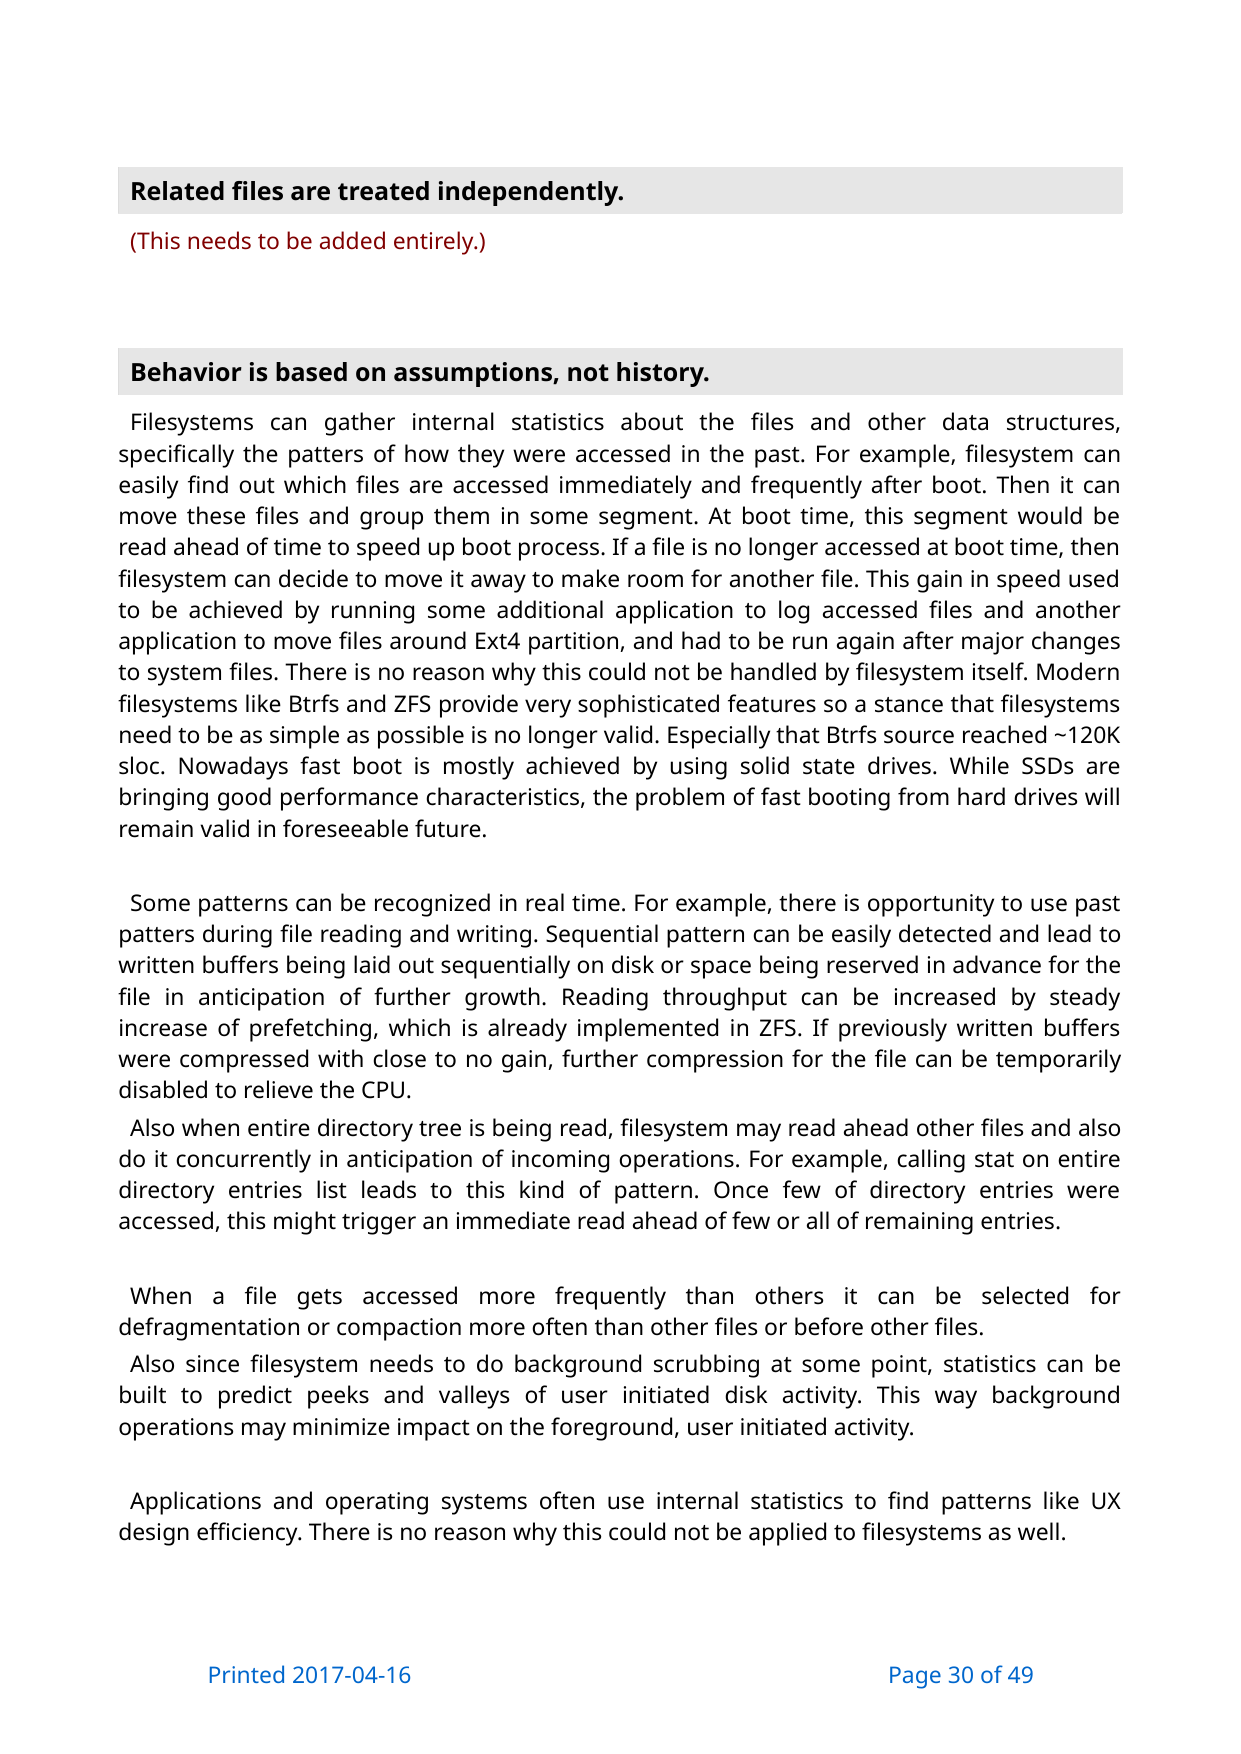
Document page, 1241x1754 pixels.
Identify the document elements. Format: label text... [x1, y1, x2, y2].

text Applications and operating systems often use internal statistics to find patterns like UX design efficiency. There is no reason why this could not be applied to filesystems as well. [118, 1485, 1122, 1547]
subtitle Behavior is based on assumptions, not history. [119, 349, 1122, 394]
text Also since filesystem needs to do background scrubbing at some point, statistics can be built to predict peeks and valleys of user initiated disk activity. This way background operations may minimize impact on the foreground, user initiated activity. [118, 1348, 1122, 1442]
text Some patterns can be recognized in real time. For example, there is opportunity to use past patters during file reading and writing. Sequential pattern can be easily detected and lead to written buffers being laid out sequentially on disk or space being reserved in advance for the file in anticipation of further growth. Reading throughput can be increased by steady increase of prefetching, which is already implemented in ZFS. If previously written buffers were compressed with close to no gain, further compression for the file can be temporarily disabled to relieve the CPU. [118, 887, 1122, 1106]
text When a file gets accessed more frequently than others it can be selected for defragmentation or compaction more often than other files or before other files. [118, 1280, 1122, 1342]
text Filesystems can gather internal statistics about the files and other data structures, specifically the patters of how they were accessed in the past. For example, filesystem can easily find out which files are accessed immediately and frequently after boot. Then it can move these files and group them in some segment. At boot time, this segment would be read ahead of time to speed up boot process. If a file is no longer accessed at boot time, then filesystem can decide to move it away to make room for another file. This gain in speed used to be achieved by running some additional application to log accessed files and another application to move files around Ext4 partition, and had to be run again after major changes to system files. There is no reason why this could not be handled by filesystem itself. Modern filesystems like Btrfs and ZFS provide very sophisticated features so a stance that filesystems need to be as simple as possible is no longer valid. Especially that Btrfs source reached ~120K sloc. Nowadays fast boot is mostly achieved by using solid state drives. While SSDs are bringing good performance characteristics, the problem of fast booting from hard drives will remain valid in foreseeable future. [118, 406, 1122, 844]
subtitle Related files are treated independently. [119, 168, 1122, 213]
text (This needs to be added entirely.) [118, 225, 1122, 256]
text Also when entire directory tree is being read, filesystem may read ahead other files and also do it concurrently in anticipation of incoming operations. For example, calling stat on entire directory entries list leads to this kind of pattern. Once few of directory entries were accessed, this might trigger an immediate read ahead of few or all of remaining entries. [118, 1112, 1122, 1237]
